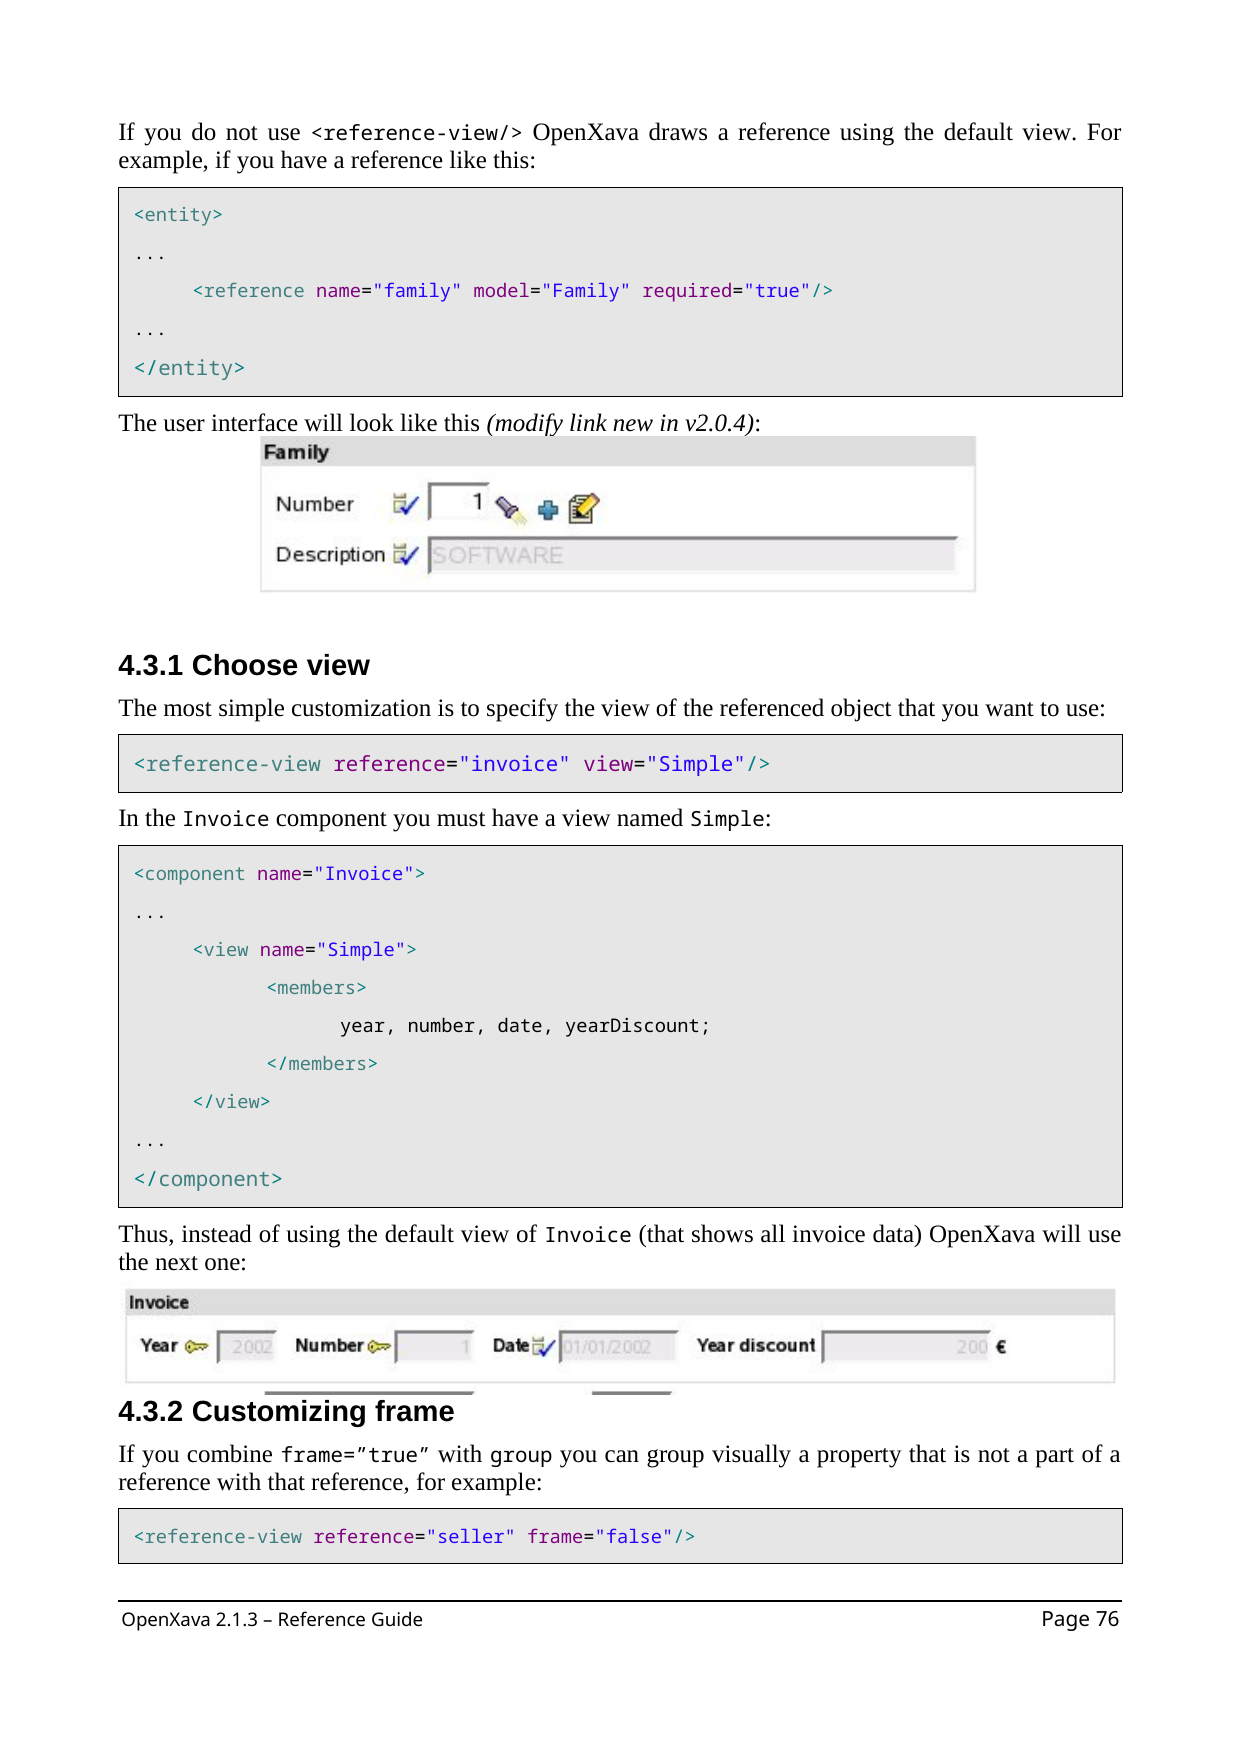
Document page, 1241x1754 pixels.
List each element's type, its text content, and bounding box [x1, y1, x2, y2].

text In the Invoice component you must have a view named Simple: [118, 804, 1122, 833]
text If you combine frame=”true” with group you can group visually a property that is not a part of a reference with that reference, for example: [118, 1440, 1122, 1496]
text ... [119, 1111, 1122, 1149]
text </component> [119, 1149, 1122, 1207]
text ... [119, 883, 1122, 921]
text ... [119, 301, 1122, 339]
text If you do not use <reference-view/> OpenXava draws a reference using the default view. For example, if you have a reference like this: [118, 118, 1122, 174]
text </members> [119, 1035, 1122, 1073]
text <component name="Invoice"> [119, 846, 1122, 883]
text <reference name="family" model="Family" required="true"/> [119, 263, 1122, 301]
text year, number, date, yearDiscount; [119, 997, 1122, 1035]
subtitle Choose view [118, 648, 1122, 681]
text <members> [119, 959, 1122, 997]
text ... [119, 224, 1122, 263]
text <view name="Simple"> [119, 921, 1122, 959]
text </entity> [119, 339, 1122, 396]
text The user interface will look like this (modify link new in v2.0.4): [118, 409, 1122, 437]
picture [119, 1281, 1124, 1395]
text </view> [119, 1073, 1122, 1111]
picture [260, 436, 980, 596]
subtitle Customizing frame [118, 1395, 1122, 1427]
text The most simple customization is to specify the view of the referenced object that you want to use: [118, 694, 1122, 721]
text Thus, instead of using the default view of Invoice (that shows all invoice data) OpenXava will use the next one: [118, 1220, 1122, 1276]
text <entity> [119, 188, 1122, 224]
text <reference-view reference="seller" frame="false"/> [119, 1509, 1122, 1563]
text <reference-view reference="invoice" view="Simple"/> [119, 735, 1122, 792]
